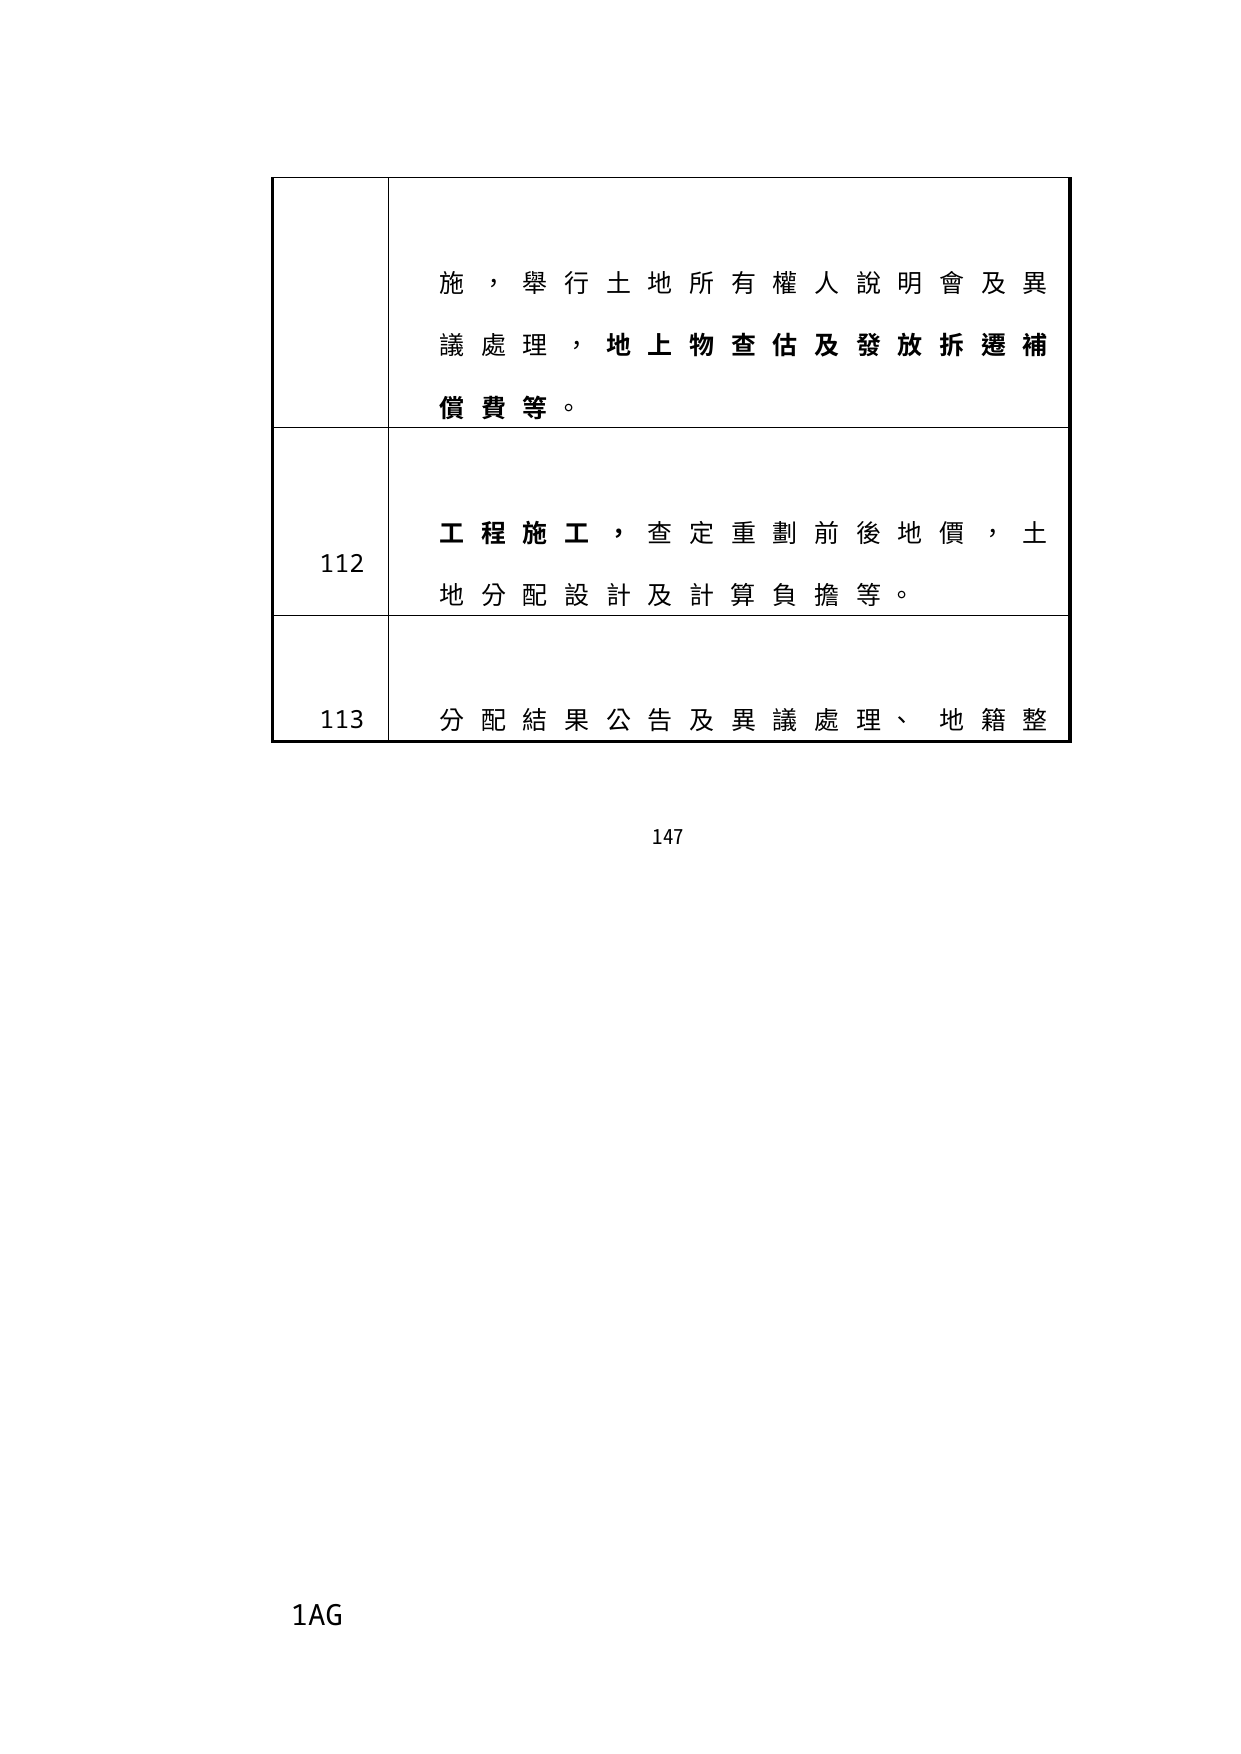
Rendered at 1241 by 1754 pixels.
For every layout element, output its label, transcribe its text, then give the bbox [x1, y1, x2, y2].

table_cell 工程施工，查定重劃前後地價，土地分配設計及計算負擔等。 [389, 428, 1068, 615]
table_cell 112 [274, 428, 388, 615]
table_cell 施，舉行土地所有權人說明會及異議處理，地上物查估及發放拆遷補償費等。 [389, 178, 1068, 427]
table_cell 113 [274, 616, 388, 740]
table_cell [274, 178, 388, 427]
table_cell 分配結果公告及異議處理、地籍整 [389, 616, 1068, 740]
